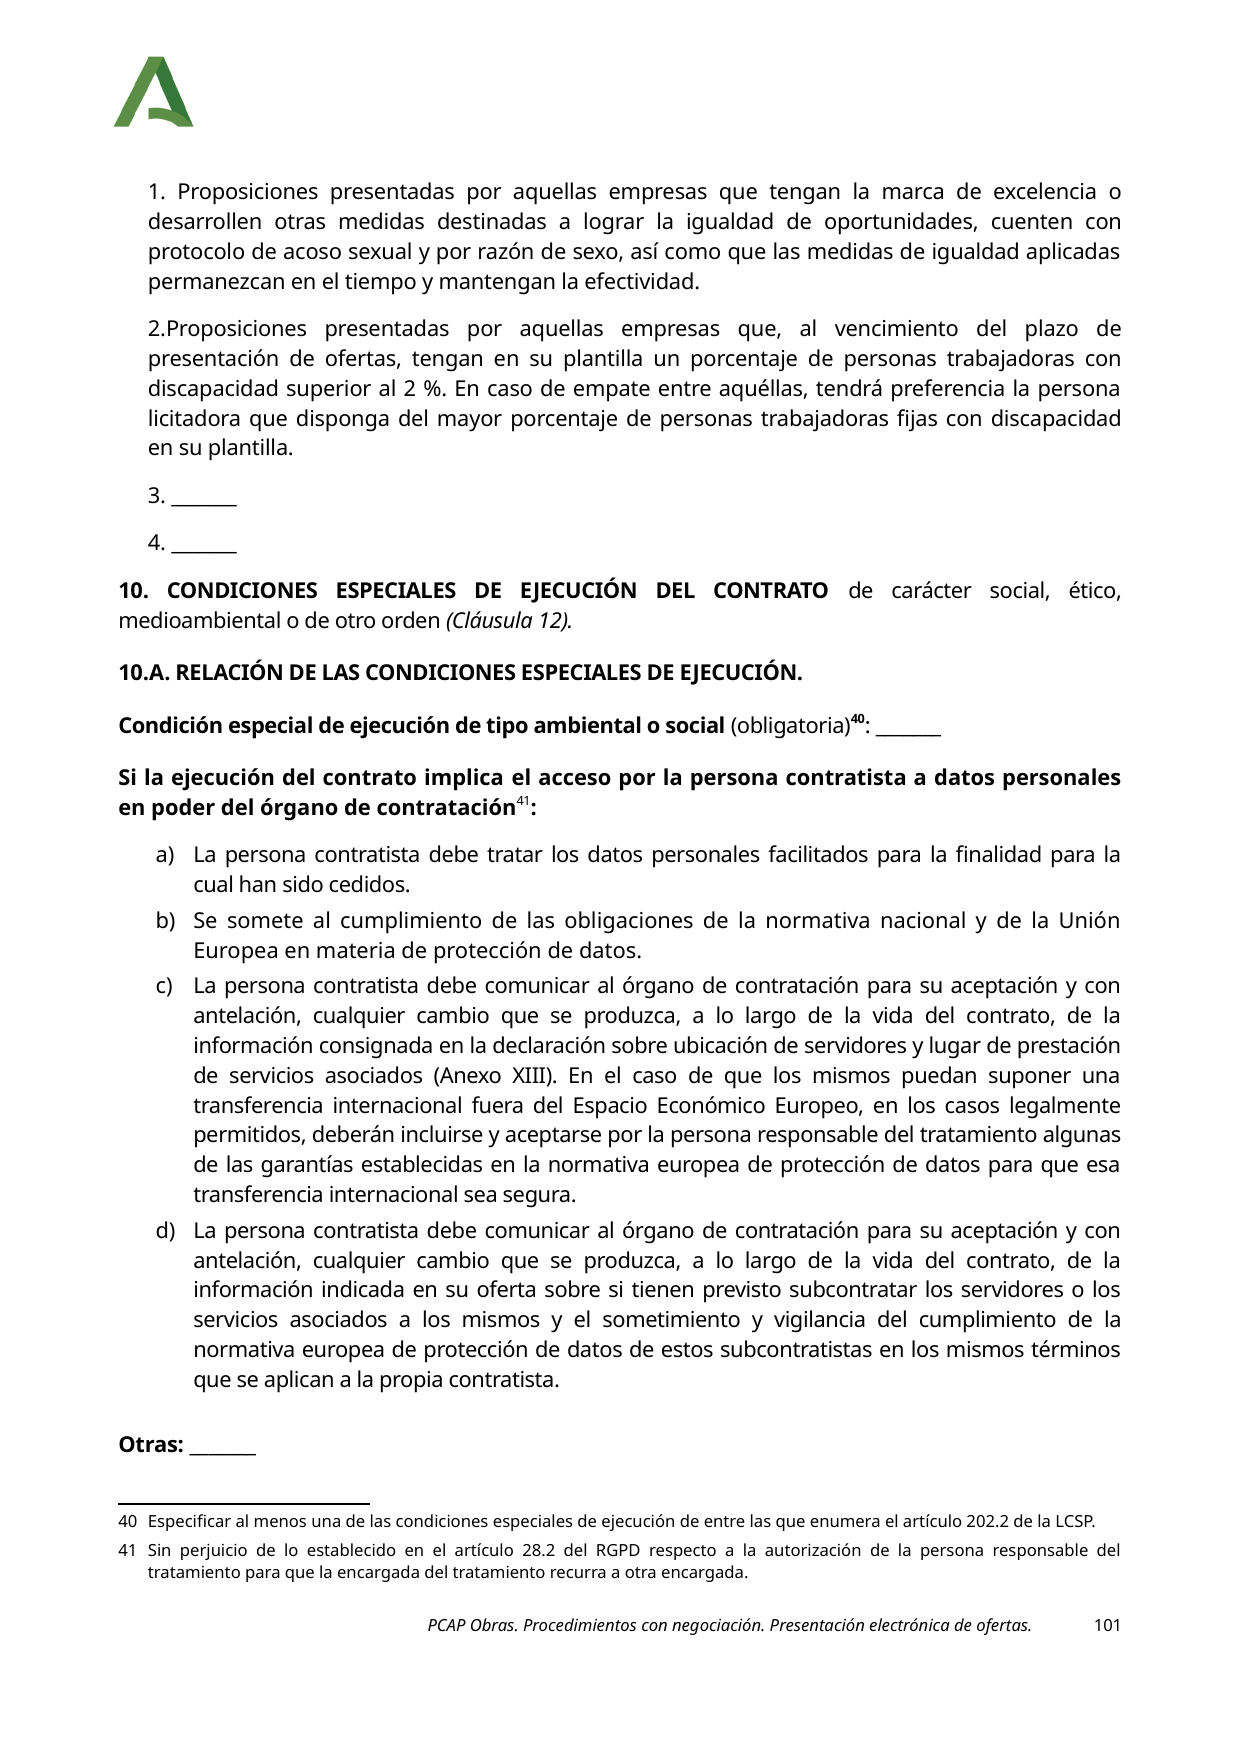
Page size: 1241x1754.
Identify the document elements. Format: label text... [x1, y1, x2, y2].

list La persona contratista debe comunicar al órgano de contratación para su aceptación y con antelación, cualquier cambio que se produzca, a lo largo de la vida del contrato, de la información consignada en la declaración sobre ubicación de servidores y lugar de prestación de servicios asociados (Anexo XIII). En el caso de que los mismos puedan suponer una transferencia internacional fuera del Espacio Económico Europeo, en los casos legalmente permitidos, deberán incluirse y aceptarse por la persona responsable del tratamiento algunas de las garantías establecidas en la normativa europea de protección de datos para que esa transferencia internacional sea segura. [155, 971, 1122, 1209]
list Se somete al cumplimiento de las obligaciones de la normativa nacional y de la Unión Europea en materia de protección de datos. [155, 905, 1122, 964]
text Otras: _______ [118, 1429, 1122, 1459]
text 10.A. RELACIÓN DE LAS CONDICIONES ESPECIALES DE EJECUCIÓN. [118, 657, 1122, 687]
text 2.Proposiciones presentadas por aquellas empresas que, al vencimiento del plazo de presentación de ofertas, tengan en su plantilla un porcentaje de personas trabajadoras con discapacidad superior al 2 %. En caso de empate entre aquéllas, tendrá preferencia la persona licitadora que disponga del mayor porcentaje de personas trabajadoras fijas con discapacidad en su plantilla. [148, 313, 1122, 462]
text Sin perjuicio de lo establecido en el artículo 28.2 del RGPD respecto a la autorización de la persona responsable del tratamiento para que la encargada del tratamiento recurra a otra encargada. [118, 1538, 1122, 1584]
text Si la ejecución del contrato implica el acceso por la persona contratista a datos personales en poder del órgano de contratación: [118, 762, 1122, 822]
text 4. _______ [148, 527, 1122, 557]
text Especificar al menos una de las condiciones especiales de ejecución de entre las que enumera el artículo 202.2 de la LCSP. [118, 1509, 1122, 1532]
list La persona contratista debe comunicar al órgano de contratación para su aceptación y con antelación, cualquier cambio que se produzca, a lo largo de la vida del contrato, de la información indicada en su oferta sobre si tienen previsto subcontratar los servidores o los servicios asociados a los mismos y el sometimiento y vigilancia del cumplimiento de la normativa europea de protección de datos de estos subcontratistas en los mismos términos que se aplican a la propia contratista. [155, 1215, 1122, 1393]
text 3. _______ [148, 480, 1122, 510]
list La persona contratista debe tratar los datos personales facilitados para la finalidad para la cual han sido cedidos. [155, 839, 1122, 899]
text 1. Proposiciones presentadas por aquellas empresas que tengan la marca de excelencia o desarrollen otras medidas destinadas a lograr la igualdad de oportunidades, cuenten con protocolo de acoso sexual y por razón de sexo, así como que las medidas de igualdad aplicadas permanezcan en el tiempo y mantengan la efectividad. [148, 176, 1122, 296]
text 10. CONDICIONES ESPECIALES DE EJECUCIÓN DEL CONTRATO de carácter social, ético, medioambiental o de otro orden (Cláusula 12). [118, 575, 1122, 634]
picture [109, 52, 198, 131]
text Condición especial de ejecución de tipo ambiental o social (obligatoria): _______ [118, 710, 1122, 739]
